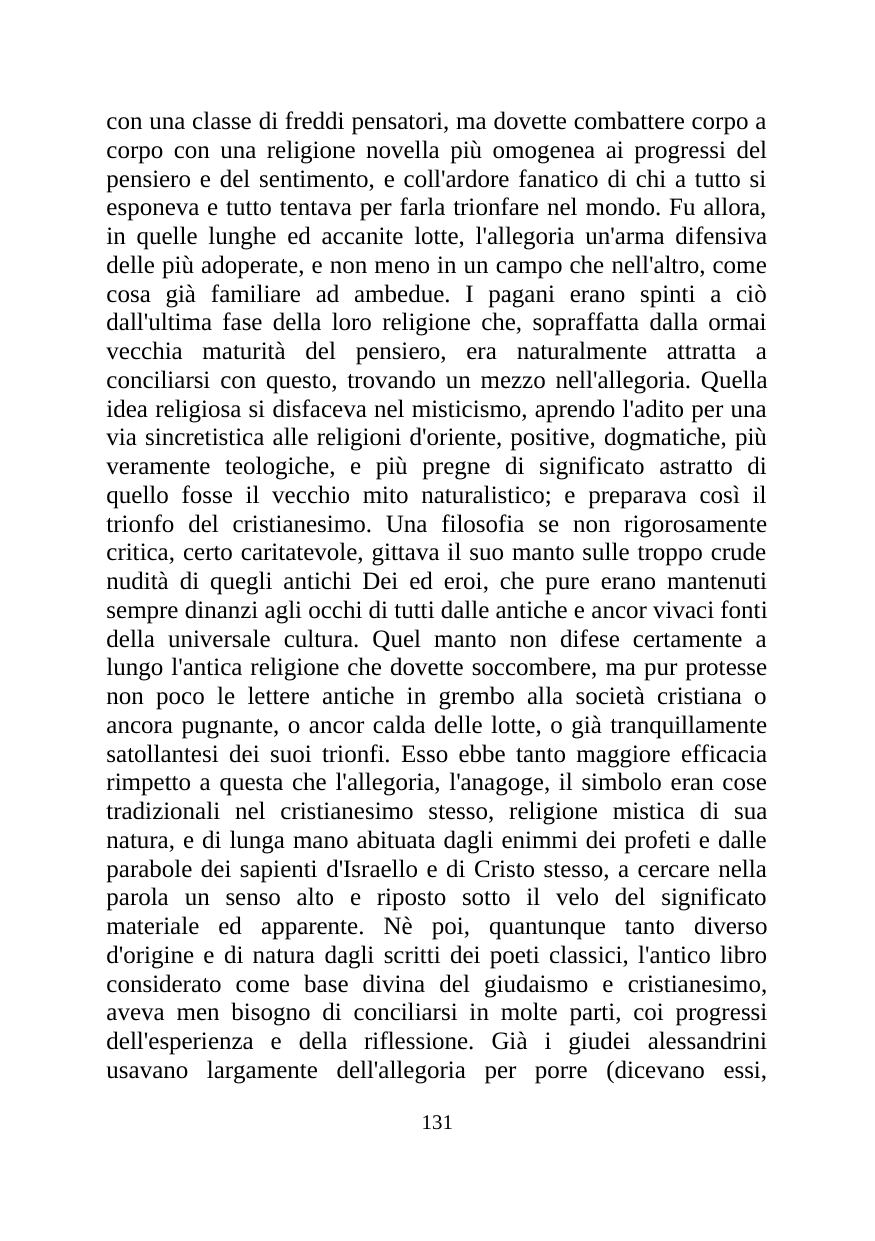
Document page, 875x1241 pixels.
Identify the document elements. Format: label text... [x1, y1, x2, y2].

text con una classe di freddi pensatori, ma dovette combattere corpo a corpo con una religione novella più omogenea ai progressi del pensiero e del sentimento, e coll'ardore fanatico di chi a tutto si esponeva e tutto tentava per farla trionfare nel mondo. Fu allora, in quelle lunghe ed accanite lotte, l'allegoria un'arma difensiva delle più adoperate, e non meno in un campo che nell'altro, come cosa già familiare ad ambedue. I pagani erano spinti a ciò dall'ultima fase della loro religione che, sopraffatta dalla ormai vecchia maturità del pensiero, era naturalmente attratta a conciliarsi con questo, trovando un mezzo nell'allegoria. Quella idea religiosa si disfaceva nel misticismo, aprendo l'adito per una via sincretistica alle religioni d'oriente, positive, dogmatiche, più veramente teologiche, e più pregne di significato astratto di quello fosse il vecchio mito naturalistico; e preparava così il trionfo del cristianesimo. Una filosofia se non rigorosamente critica, certo caritatevole, gittava il suo manto sulle troppo crude nudità di quegli antichi Dei ed eroi, che pure erano mantenuti sempre dinanzi agli occhi di tutti dalle antiche e ancor vivaci fonti della universale cultura. Quel manto non difese certamente a lungo l'antica religione che dovette soccombere, ma pur protesse non poco le lettere antiche in grembo alla società cristiana o ancora pugnante, o ancor calda delle lotte, o già tranquillamente satollantesi dei suoi trionfi. Esso ebbe tanto maggiore efficacia rimpetto a questa che l'allegoria, l'anagoge, il simbolo eran cose tradizionali nel cristianesimo stesso, religione mistica di sua natura, e di lunga mano abituata dagli enimmi dei profeti e dalle parabole dei sapienti d'Israello e di Cristo stesso, a cercare nella parola un senso alto e riposto sotto il velo del significato materiale ed apparente. Nè poi, quantunque tanto diverso d'origine e di natura dagli scritti dei poeti classici, l'antico libro considerato come base divina del giudaismo e cristianesimo, aveva men bisogno di conciliarsi in molte parti, coi progressi dell'esperienza e della riflessione. Già i giudei alessandrini usavano largamente dell'allegoria per porre (dicevano essi, [106, 106, 768, 1084]
